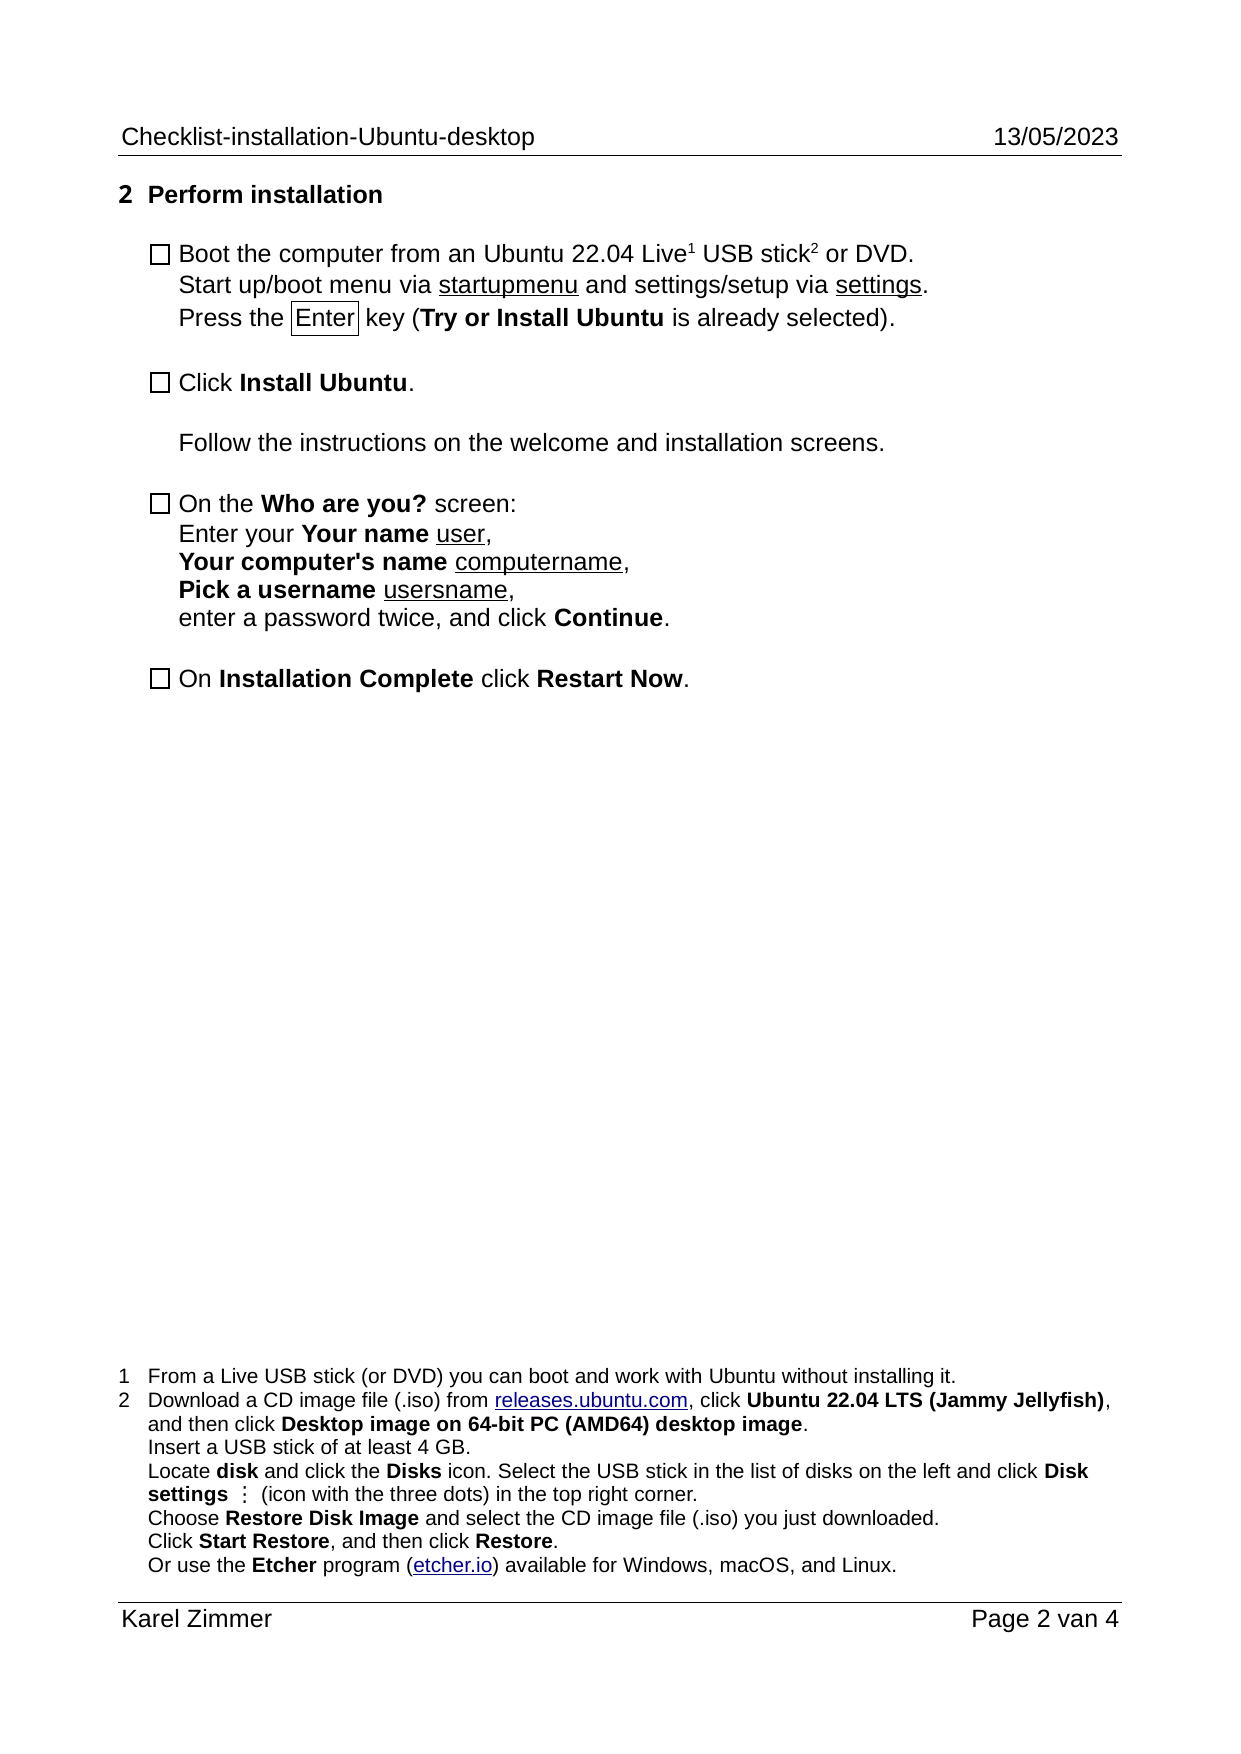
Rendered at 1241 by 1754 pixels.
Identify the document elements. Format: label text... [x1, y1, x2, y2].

table_header Boot the computer from an Ubuntu 22.04 Live USB stick or DVD. [177, 239, 1121, 269]
table_cell [141, 458, 177, 489]
table_cell [141, 664, 177, 694]
table_cell [141, 633, 177, 664]
table_cell [141, 337, 177, 367]
table_header [141, 239, 177, 269]
table_cell [141, 428, 177, 458]
table_cell Press the Enter key (Try or Install Ubuntu is already selected). [177, 300, 1121, 337]
table_cell On Installation Complete click Restart Now. [177, 664, 1121, 694]
table_cell Start up/boot menu via STARTupMEnU and settings/setup via SETTINGS. [177, 269, 1121, 300]
table_cell [177, 633, 1121, 664]
table_cell [141, 398, 177, 428]
table_cell [177, 398, 1121, 428]
table_cell [177, 458, 1121, 489]
table_cell [141, 519, 177, 633]
table_cell Click Install Ubuntu. [177, 368, 1121, 398]
table_cell [141, 489, 177, 519]
table_cell On the Who are you? screen: [177, 489, 1121, 519]
table_cell Follow the instructions on the welcome and installation screens. [177, 428, 1121, 458]
table_cell [141, 368, 177, 398]
table_cell [141, 300, 177, 337]
list Perform installation [118, 177, 1122, 211]
table_cell [177, 337, 1121, 367]
table_cell Enter your Your name USER, Your computer's name computername, Pick a username USERsname, enter a password twice, and click Continue. [177, 519, 1121, 633]
table_cell [141, 269, 177, 300]
